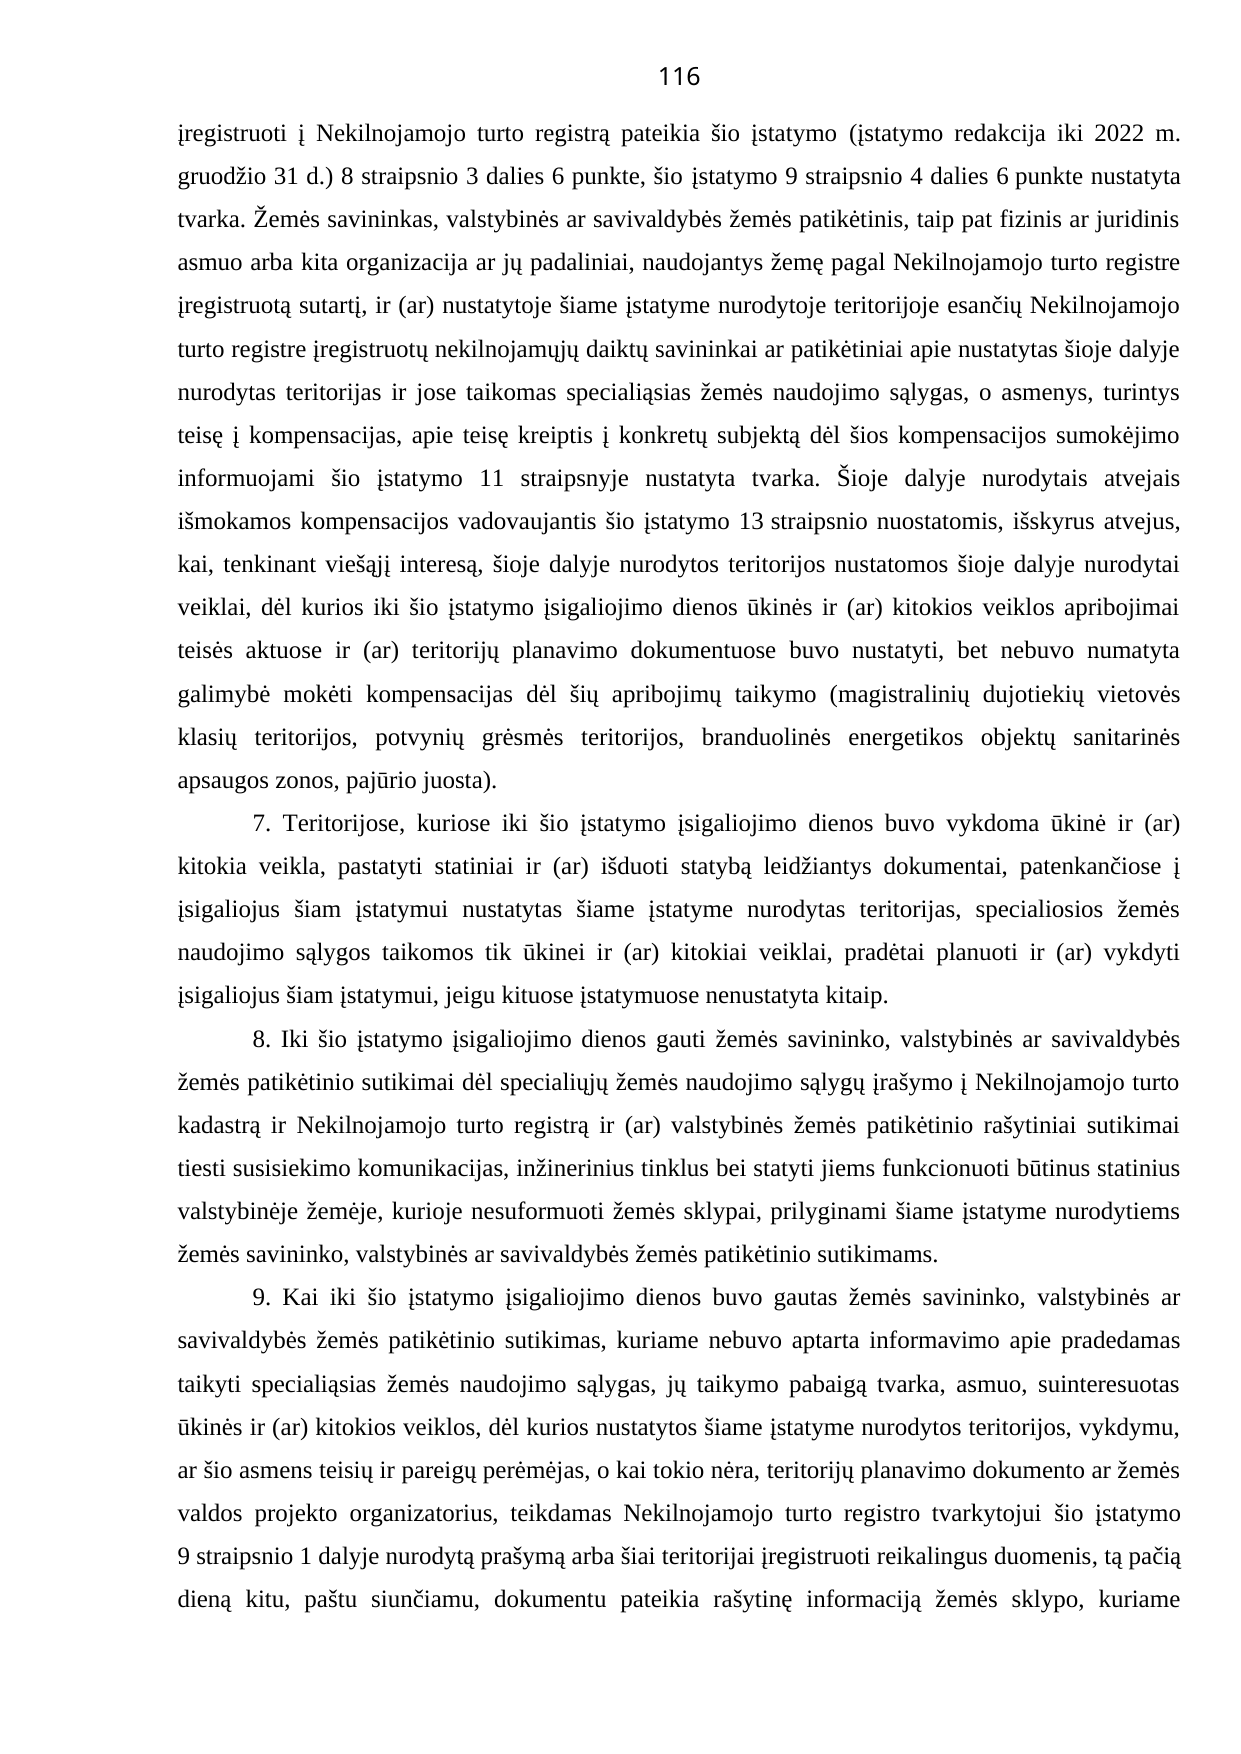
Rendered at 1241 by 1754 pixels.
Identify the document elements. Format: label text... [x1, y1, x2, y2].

text 7. Teritorijose, kuriose iki šio įstatymo įsigaliojimo dienos buvo vykdoma ūkinė ir (ar) kitokia veikla, pastatyti statiniai ir (ar) išduoti statybą leidžiantys dokumentai, patenkančiose į įsigaliojus šiam įstatymui nustatytas šiame įstatyme nurodytas teritorijas, specialiosios žemės naudojimo sąlygos taikomos tik ūkinei ir (ar) kitokiai veiklai, pradėtai planuoti ir (ar) vykdyti įsigaliojus šiam įstatymui, jeigu kituose įstatymuose nenustatyta kitaip. [177, 808, 1181, 1009]
text 8. Iki šio įstatymo įsigaliojimo dienos gauti žemės savininko, valstybinės ar savivaldybės žemės patikėtinio sutikimai dėl specialiųjų žemės naudojimo sąlygų įrašymo į Nekilnojamojo turto kadastrą ir Nekilnojamojo turto registrą ir (ar) valstybinės žemės patikėtinio rašytiniai sutikimai tiesti susisiekimo komunikacijas, inžinerinius tinklus bei statyti jiems funkcionuoti būtinus statinius valstybinėje žemėje, kurioje nesuformuoti žemės sklypai, prilyginami šiame įstatyme nurodytiems žemės savininko, valstybinės ar savivaldybės žemės patikėtinio sutikimams. [177, 1024, 1181, 1268]
text 9. Kai iki šio įstatymo įsigaliojimo dienos buvo gautas žemės savininko, valstybinės ar savivaldybės žemės patikėtinio sutikimas, kuriame nebuvo aptarta informavimo apie pradedamas taikyti specialiąsias žemės naudojimo sąlygas, jų taikymo pabaigą tvarka, asmuo, suinteresuotas ūkinės ir (ar) kitokios veiklos, dėl kurios nustatytos šiame įstatyme nurodytos teritorijos, vykdymu, ar šio asmens teisių ir pareigų perėmėjas, o kai tokio nėra, teritorijų planavimo dokumento ar žemės valdos projekto organizatorius, teikdamas Nekilnojamojo turto registro tvarkytojui šio įstatymo 9 straipsnio 1 dalyje nurodytą prašymą arba šiai teritorijai įregistruoti reikalingus duomenis, tą pačią dieną kitu, paštu siunčiamu, dokumentu pateikia rašytinę informaciją žemės sklypo, kuriame [177, 1282, 1181, 1613]
text įregistruoti į Nekilnojamojo turto registrą pateikia šio įstatymo (įstatymo redakcija iki 2022 m. gruodžio 31 d.) 8 straipsnio 3 dalies 6 punkte, šio įstatymo 9 straipsnio 4 dalies 6 punkte nustatyta tvarka. Žemės savininkas, valstybinės ar savivaldybės žemės patikėtinis, taip pat fizinis ar juridinis asmuo arba kita organizacija ar jų padaliniai, naudojantys žemę pagal Nekilnojamojo turto registre įregistruotą sutartį, ir (ar) nustatytoje šiame įstatyme nurodytoje teritorijoje esančių Nekilnojamojo turto registre įregistruotų nekilnojamųjų daiktų savininkai ar patikėtiniai apie nustatytas šioje dalyje nurodytas teritorijas ir jose taikomas specialiąsias žemės naudojimo sąlygas, o asmenys, turintys teisę į kompensacijas, apie teisę kreiptis į konkretų subjektą dėl šios kompensacijos sumokėjimo informuojami šio įstatymo 11 straipsnyje nustatyta tvarka. Šioje dalyje nurodytais atvejais išmokamos kompensacijos vadovaujantis šio įstatymo 13 straipsnio nuostatomis, išskyrus atvejus, kai, tenkinant viešąjį interesą, šioje dalyje nurodytos teritorijos nustatomos šioje dalyje nurodytai veiklai, dėl kurios iki šio įstatymo įsigaliojimo dienos ūkinės ir (ar) kitokios veiklos apribojimai teisės aktuose ir (ar) teritorijų planavimo dokumentuose buvo nustatyti, bet nebuvo numatyta galimybė mokėti kompensacijas dėl šių apribojimų taikymo (magistralinių dujotiekių vietovės klasių teritorijos, potvynių grėsmės teritorijos, branduolinės energetikos objektų sanitarinės apsaugos zonos, pajūrio juosta). [177, 118, 1181, 794]
